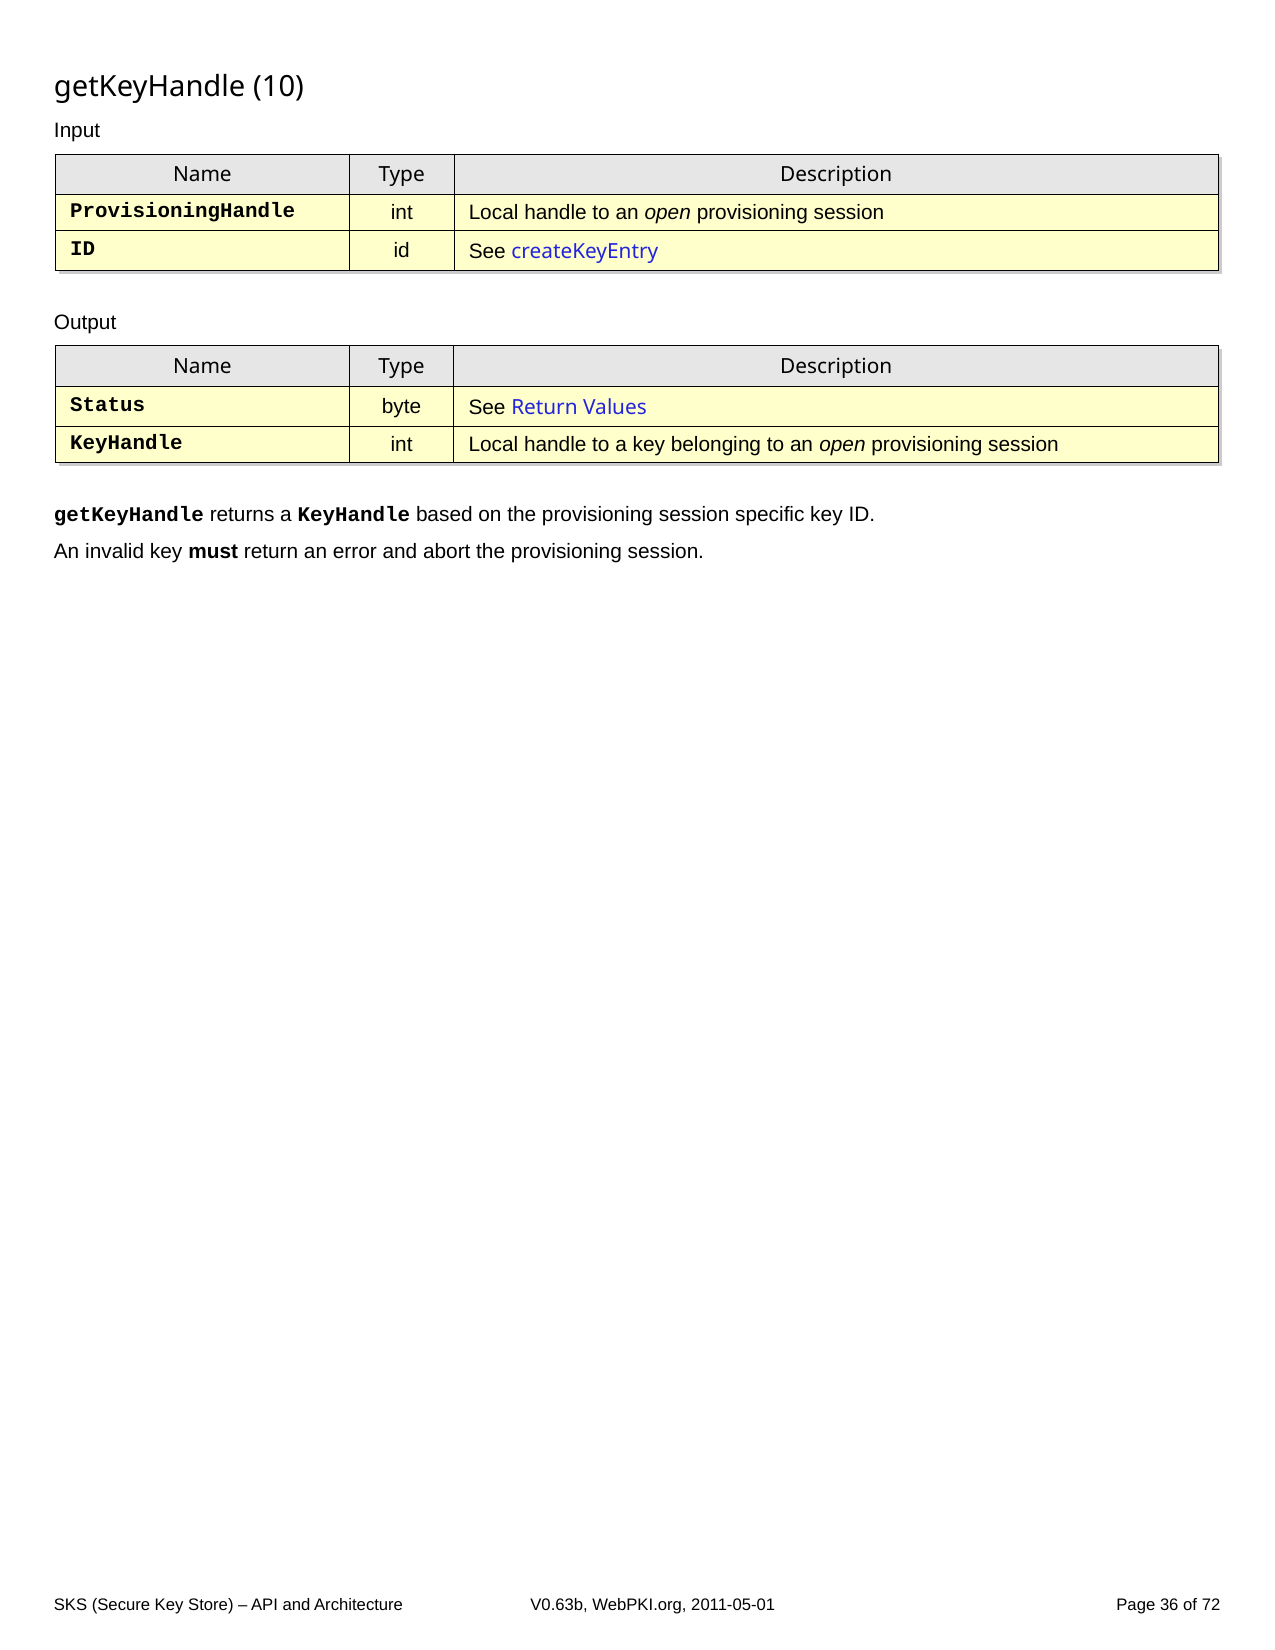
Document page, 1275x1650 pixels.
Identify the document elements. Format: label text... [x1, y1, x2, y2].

subtitle getKeyHandle (10) [54, 66, 1221, 105]
table_header Type [350, 346, 453, 386]
table_cell id [350, 231, 454, 270]
table_header Name [56, 155, 349, 194]
text getKeyHandle returns a KeyHandle based on the provisioning session specific key ID. [54, 502, 1221, 527]
table_cell ID [56, 231, 349, 270]
table_cell ProvisioningHandle [56, 195, 349, 230]
table_cell int [350, 427, 453, 462]
table_header Description [454, 346, 1218, 386]
table_cell Local handle to an open provisioning session [455, 195, 1218, 230]
table_cell KeyHandle [56, 427, 349, 462]
table_header Type [350, 155, 454, 194]
table_header Description [455, 155, 1218, 194]
table_cell Local handle to a key belonging to an open provisioning session [454, 427, 1218, 462]
text Input [54, 118, 1221, 142]
text Output [54, 310, 1221, 334]
table_cell See createKeyEntry [455, 231, 1218, 270]
table_cell int [350, 195, 454, 230]
text An invalid key must return an error and abort the provisioning session. [54, 539, 1221, 563]
table_cell See Return Values [454, 387, 1218, 426]
table_cell byte [350, 387, 453, 426]
table_header Name [56, 346, 349, 386]
table_cell Status [56, 387, 349, 426]
